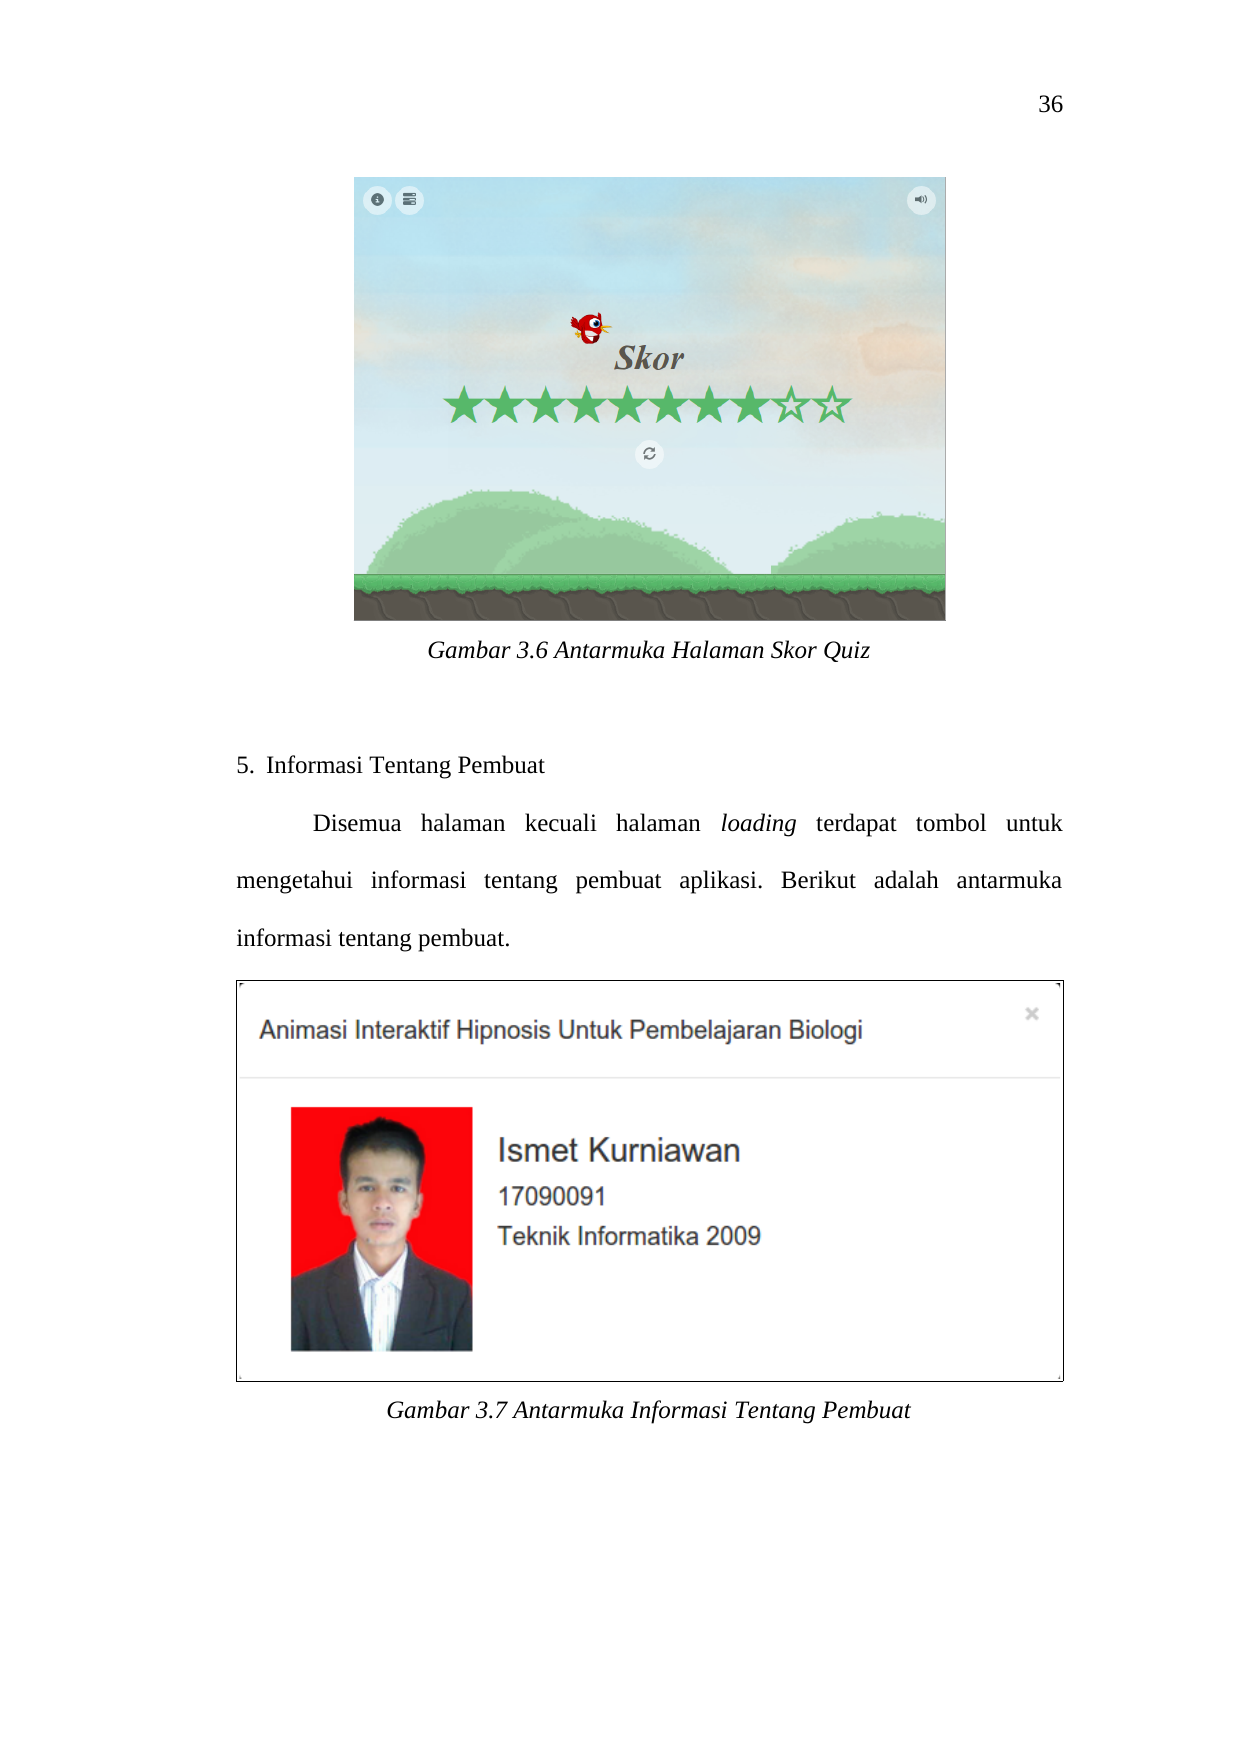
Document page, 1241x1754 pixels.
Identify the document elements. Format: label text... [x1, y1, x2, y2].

picture [353, 177, 946, 621]
list Informasi Tentang Pembuat [236, 750, 1063, 779]
text Gambar 3.6 Antarmuka Halaman Skor Quiz [354, 621, 946, 664]
picture [239, 983, 1061, 1379]
text Disemua halaman kecuali halaman loading terdapat tombol untuk mengetahui informasi tentang pembuat aplikasi. Berikut adalah antarmuka informasi tentang pembuat. [236, 808, 1063, 951]
text Gambar 3.7 Antarmuka Informasi Tentang Pembuat [236, 1382, 1063, 1424]
